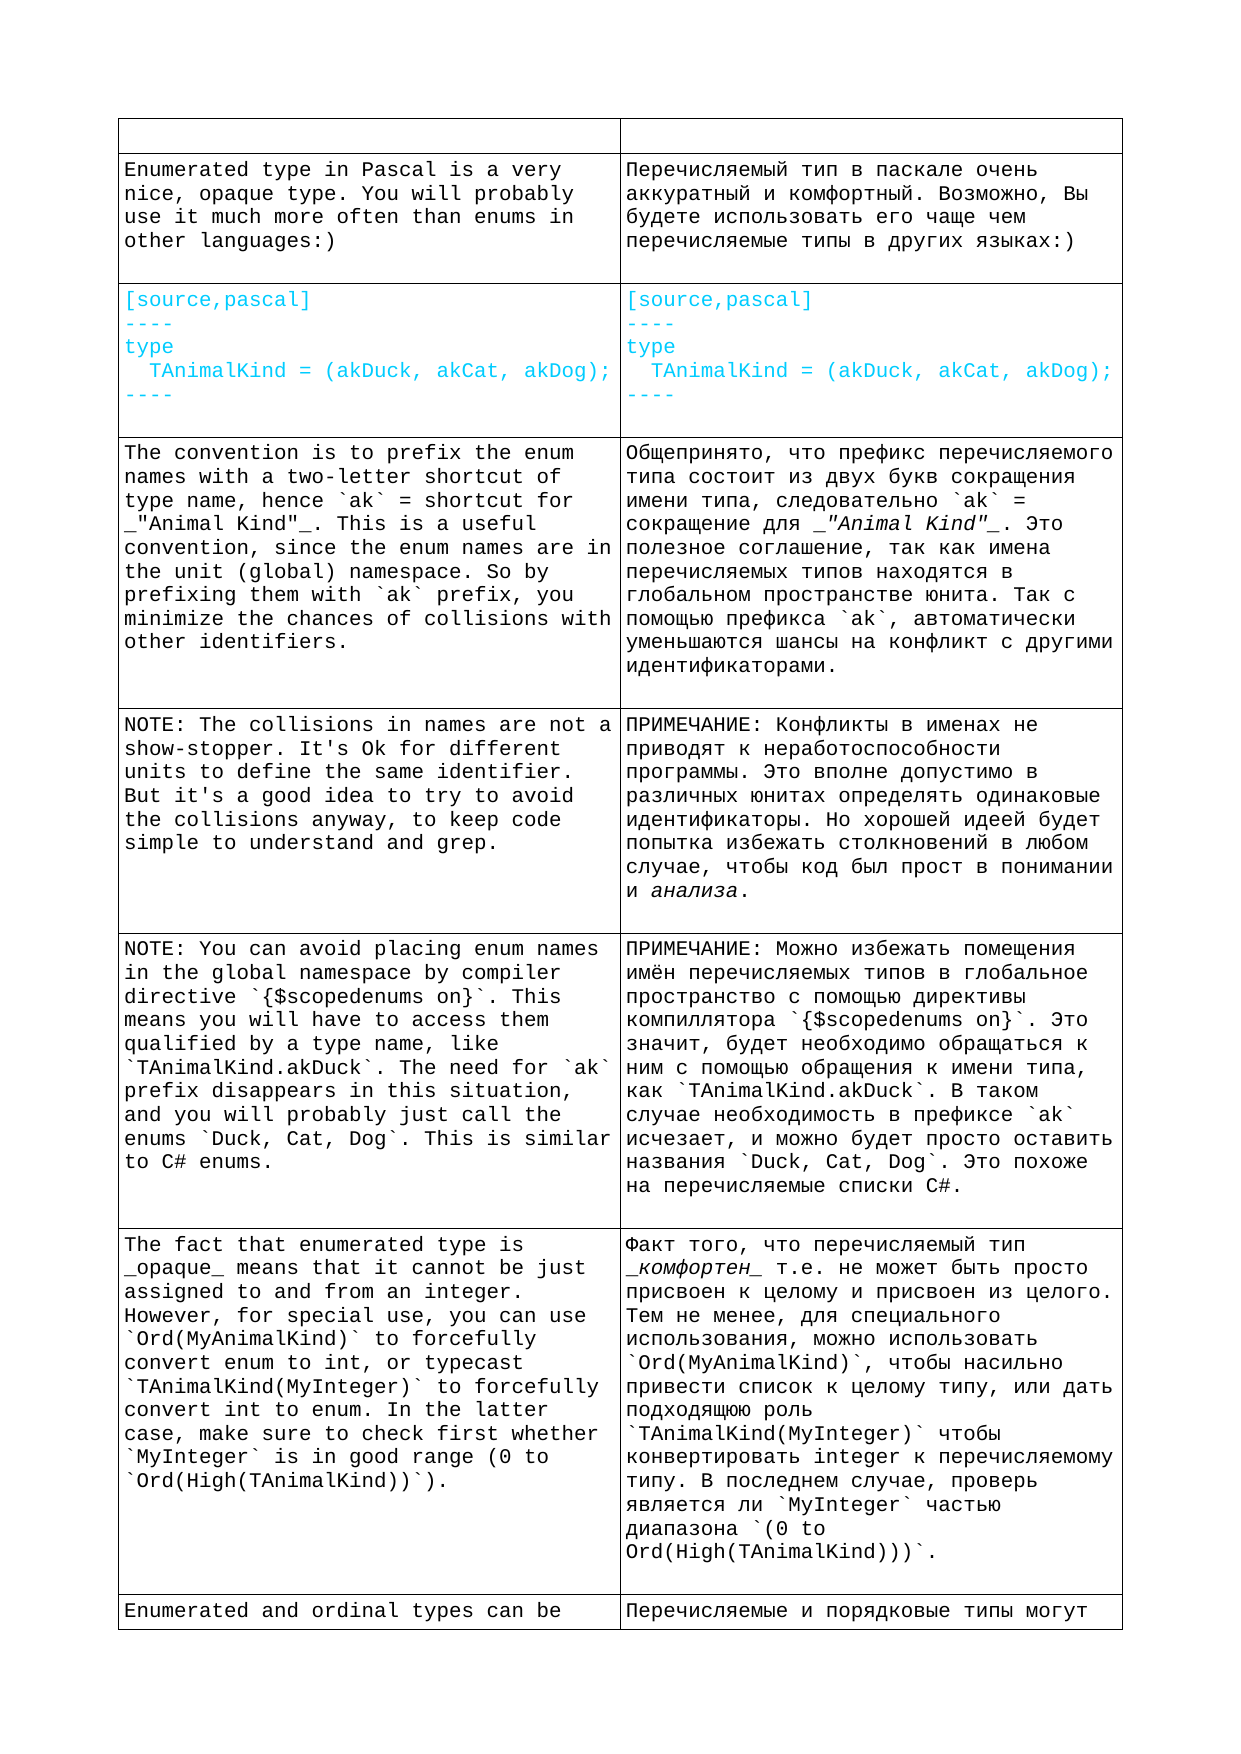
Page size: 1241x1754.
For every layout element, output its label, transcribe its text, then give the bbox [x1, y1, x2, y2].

table_cell Факт того, что перечисляемый тип _комфортен_ т.е. не может быть просто присвоен к целому и присвоен из целого. Тем не менее, для специального использования, можно использовать `Ord(MyAnimalKind)`, чтобы насильно привести список к целому типу, или дать подходящюю роль `TAnimalKind(MyInteger)` чтобы конвертировать integer к перечисляемому типу. В последнем случае, проверь является ли `MyInteger` частью диапазона `(0 to Ord(High(TAnimalKind)))`. [621, 1229, 1122, 1594]
table_cell NOTE: The collisions in names are not a show-stopper. It's Ok for different units to define the same identifier. But it's a good idea to try to avoid the collisions anyway, to keep code simple to understand and grep. [119, 709, 620, 933]
table_cell Enumerated and ordinal types can be [119, 1595, 620, 1629]
table_cell NOTE: You can avoid placing enum names in the global namespace by compiler directive `{$scopedenums on}`. This means you will have to access them qualified by a type name, like `TAnimalKind.akDuck`. The need for `ak` prefix disappears in this situation, and you will probably just call the enums `Duck, Cat, Dog`. This is similar to C# enums. [119, 934, 620, 1228]
table_cell ПРИМЕЧАНИЕ: Конфликты в именах не приводят к неработоспособности программы. Это вполне допустимо в различных юнитах определять одинаковые идентификаторы. Но хорошей идеей будет попытка избежать столкновений в любом случае, чтобы код был прост в понимании и анализа. [621, 709, 1122, 933]
table_cell Перечисляемые и порядковые типы могут [621, 1595, 1122, 1629]
table_cell [source,pascal] ---- type TAnimalKind = (akDuck, akCat, akDog); ---- [119, 284, 620, 437]
table_cell Перечисляемый тип в паскале очень аккуратный и комфортный. Возможно, Вы будете использовать его чаще чем перечисляемые типы в других языках:) [621, 154, 1122, 283]
table_cell [621, 119, 1122, 153]
table_cell Enumerated type in Pascal is a very nice, opaque type. You will probably use it much more often than enums in other languages:) [119, 154, 620, 283]
table_cell The convention is to prefix the enum names with a two-letter shortcut of type name, hence `ak` = shortcut for _"Animal Kind"_. This is a useful convention, since the enum names are in the unit (global) namespace. So by prefixing them with `ak` prefix, you minimize the chances of collisions with other identifiers. [119, 438, 620, 708]
table_cell [source,pascal] ---- type TAnimalKind = (akDuck, akCat, akDog); ---- [621, 284, 1122, 437]
table_cell ПРИМЕЧАНИЕ: Можно избежать помещения имён перечисляемых типов в глобальное пространство с помощью директивы компиллятора `{$scopedenums on}`. Это значит, будет необходимо обращаться к ним с помощью обращения к имени типа, как `TAnimalKind.akDuck`. В таком случае необходимость в префиксе `ak` исчезает, и можно будет просто оставить названия `Duck, Cat, Dog`. Это похоже на перечисляемые списки C#. [621, 934, 1122, 1228]
table_cell [119, 119, 620, 153]
table_cell Общепринято, что префикс перечисляемого типа состоит из двух букв сокращения имени типа, следовательно `ak` = сокращение для _"Animal Kind"_. Это полезное соглашение, так как имена перечисляемых типов находятся в глобальном пространстве юнита. Так с помощью префикса `ak`, автоматически уменьшаются шансы на конфликт с другими идентификаторами. [621, 438, 1122, 708]
table_cell The fact that enumerated type is _opaque_ means that it cannot be just assigned to and from an integer. However, for special use, you can use `Ord(MyAnimalKind)` to forcefully convert enum to int, or typecast `TAnimalKind(MyInteger)` to forcefully convert int to enum. In the latter case, make sure to check first whether `MyInteger` is in good range (0 to `Ord(High(TAnimalKind))`). [119, 1229, 620, 1594]
